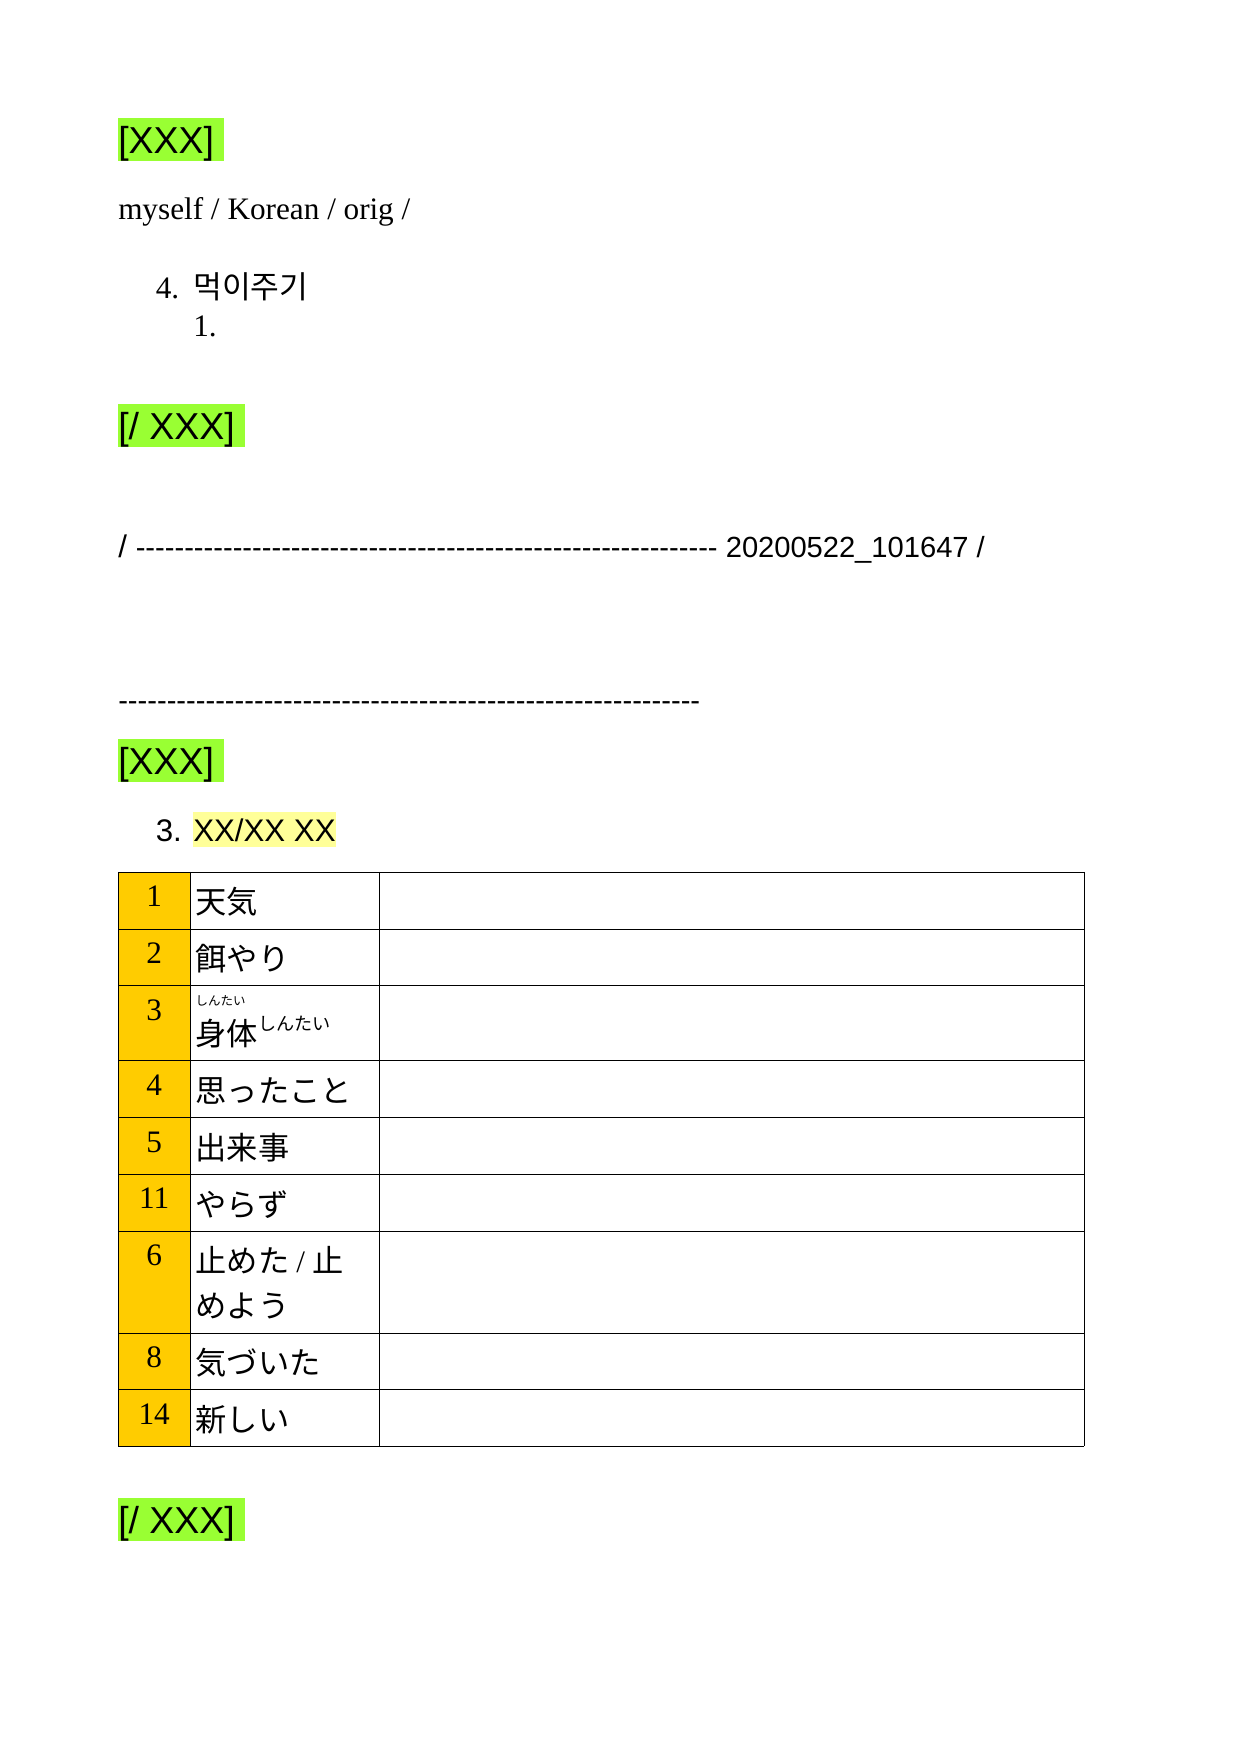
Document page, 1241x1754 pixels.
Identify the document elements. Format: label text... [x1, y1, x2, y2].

table_cell [380, 986, 1084, 1060]
table_cell [380, 1175, 1084, 1231]
table_cell 出来事 [191, 1118, 379, 1174]
table_cell 止めた / 止めよう [191, 1232, 379, 1333]
table_header [380, 873, 1084, 929]
table_cell 思ったこと [191, 1061, 379, 1117]
table_cell 4 [119, 1061, 190, 1117]
table_cell [380, 1232, 1084, 1333]
table_cell 餌やり [191, 930, 379, 985]
list XX/XX XX [156, 812, 1122, 847]
text [/ XXX] [118, 404, 1122, 447]
text myself / Korean / orig / [118, 191, 1122, 226]
list 먹이주기 [156, 262, 1122, 308]
table_cell 新しい [191, 1390, 379, 1446]
table_cell 2 [119, 930, 190, 985]
table_cell 気づいた [191, 1334, 379, 1389]
table_cell 5 [119, 1118, 190, 1174]
table_cell 3 [119, 986, 190, 1060]
table_cell [380, 930, 1084, 985]
table_cell 14 [119, 1390, 190, 1446]
table_cell 8 [119, 1334, 190, 1389]
table_header 天気 [191, 873, 379, 929]
table_cell [380, 1061, 1084, 1117]
table_cell やらず [191, 1175, 379, 1231]
table_header 1 [119, 873, 190, 929]
table_cell [380, 1118, 1084, 1174]
table_cell [380, 1390, 1084, 1446]
text [XXX] [118, 739, 1122, 782]
text [/ XXX] [118, 1498, 1122, 1541]
text [XXX] [118, 118, 1122, 161]
table_cell 身体しんたいしんたい [191, 986, 379, 1060]
table_cell [380, 1334, 1084, 1389]
text / ------------------------------------------------------------ 20200522_101647 / [118, 528, 1122, 564]
table_cell 11 [119, 1175, 190, 1231]
text ------------------------------------------------------------ [118, 683, 1122, 716]
table_cell 6 [119, 1232, 190, 1333]
